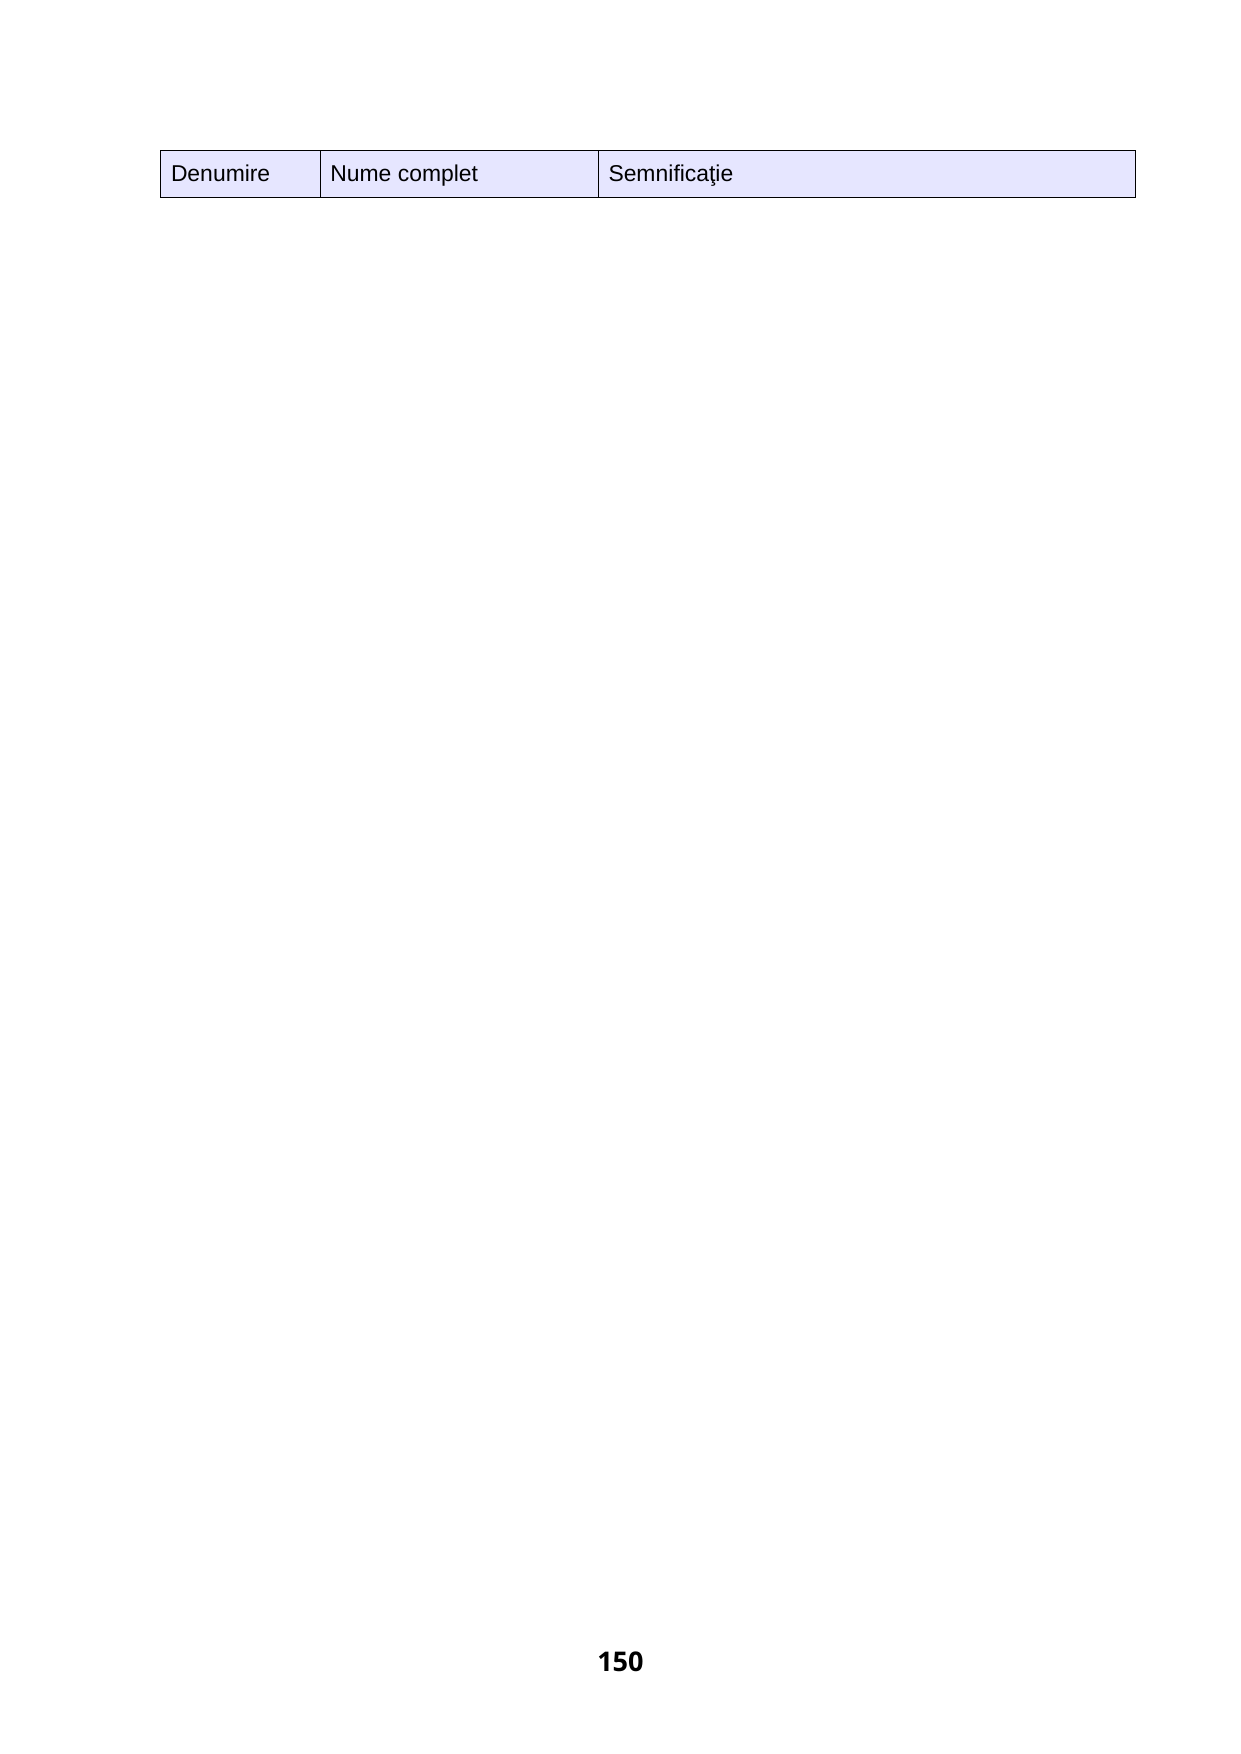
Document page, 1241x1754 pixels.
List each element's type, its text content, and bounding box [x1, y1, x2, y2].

table_header Nume complet [321, 151, 598, 197]
table_header Semnificaţie [599, 151, 1135, 197]
table_header Denumire [161, 151, 320, 197]
